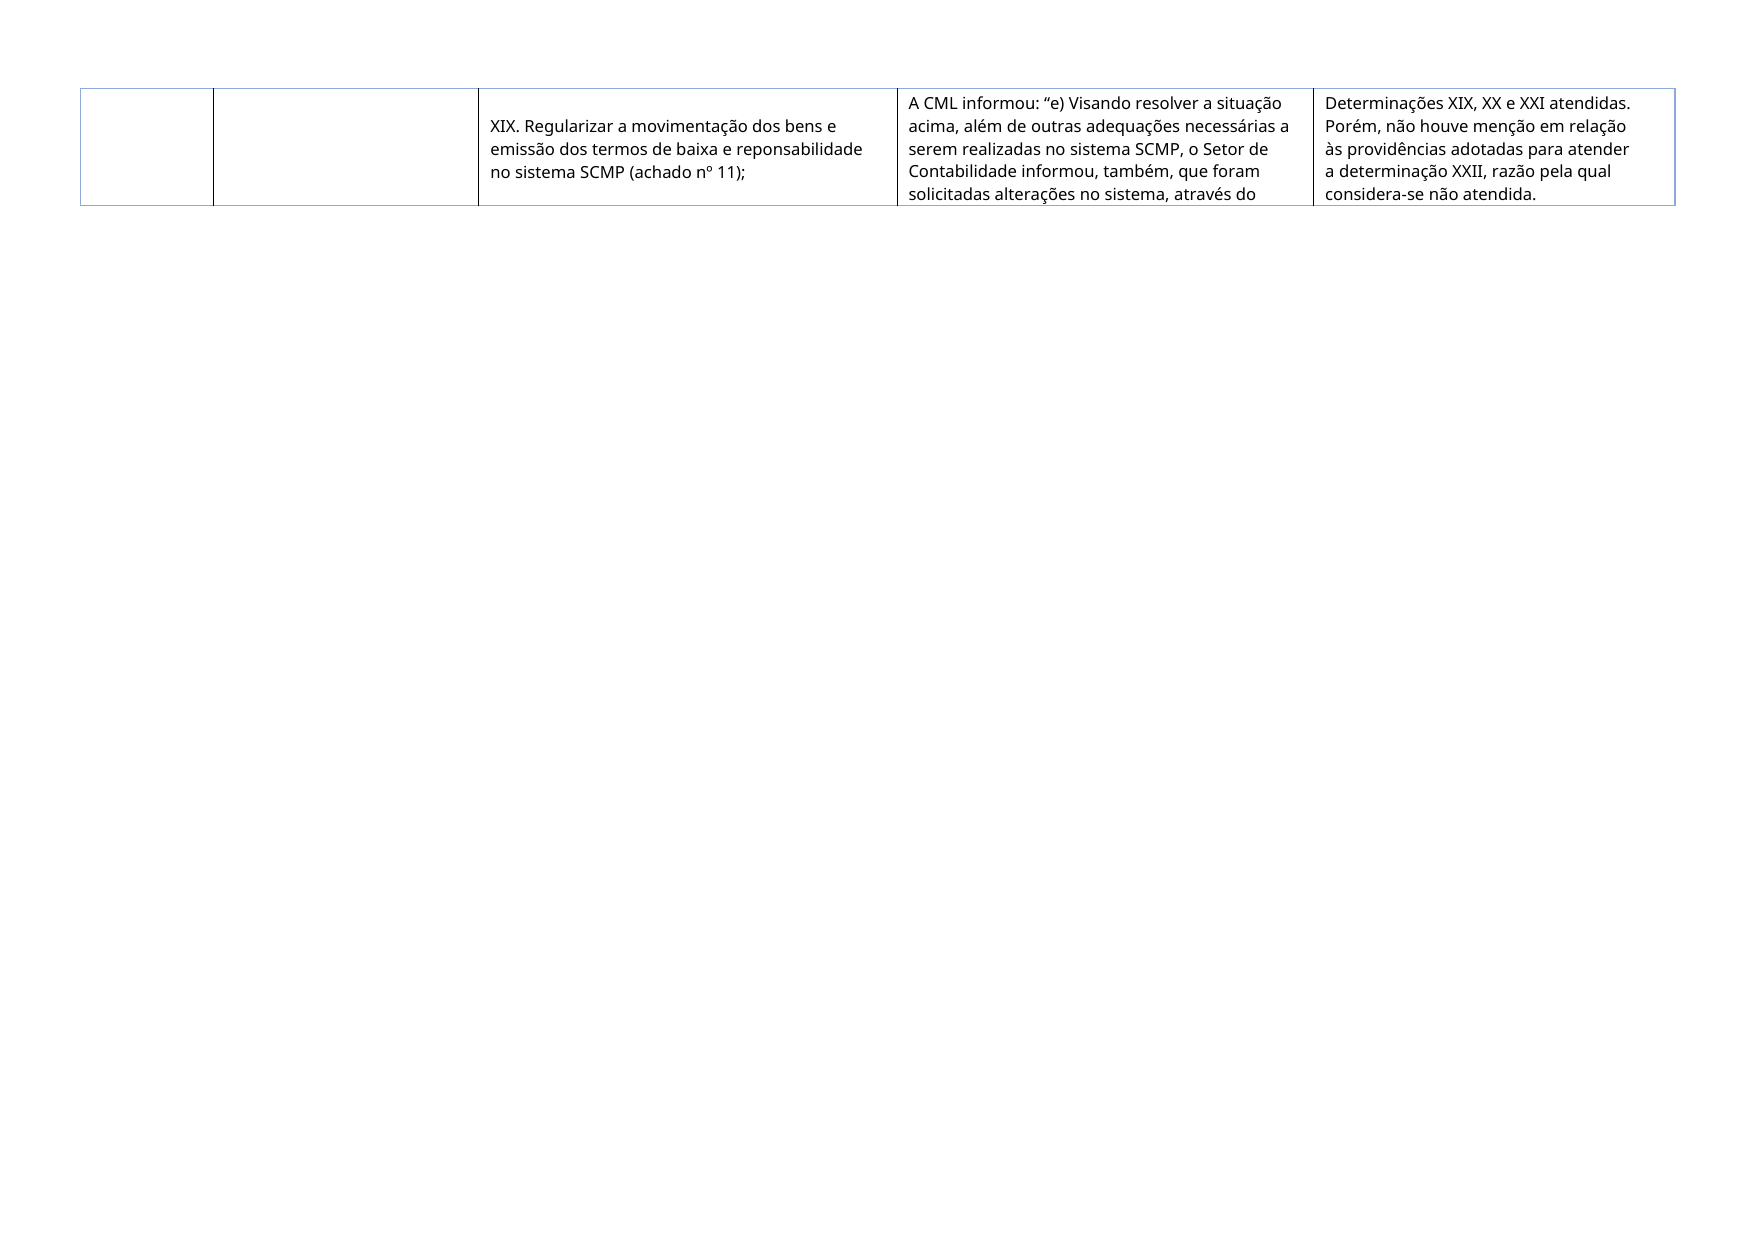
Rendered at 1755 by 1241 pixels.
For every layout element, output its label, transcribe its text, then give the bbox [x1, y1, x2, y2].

table_cell A CML informou: “e) Visando resolver a situação acima, além de outras adequações necessárias a serem realizadas no sistema SCMP, o Setor de Contabilidade informou, também, que foram solicitadas alterações no sistema, através do [898, 89, 1313, 205]
table_cell Determinações XIX, XX e XXI atendidas. Porém, não houve menção em relação às providências adotadas para atender a determinação XXII, razão pela qual considera-se não atendida. [1314, 89, 1674, 205]
table_cell XIX. Regularizar a movimentação dos bens e emissão dos termos de baixa e reponsabilidade no sistema SCMP (achado nº 11); [479, 89, 897, 205]
table_header [81, 89, 213, 205]
table_header [214, 89, 478, 205]
